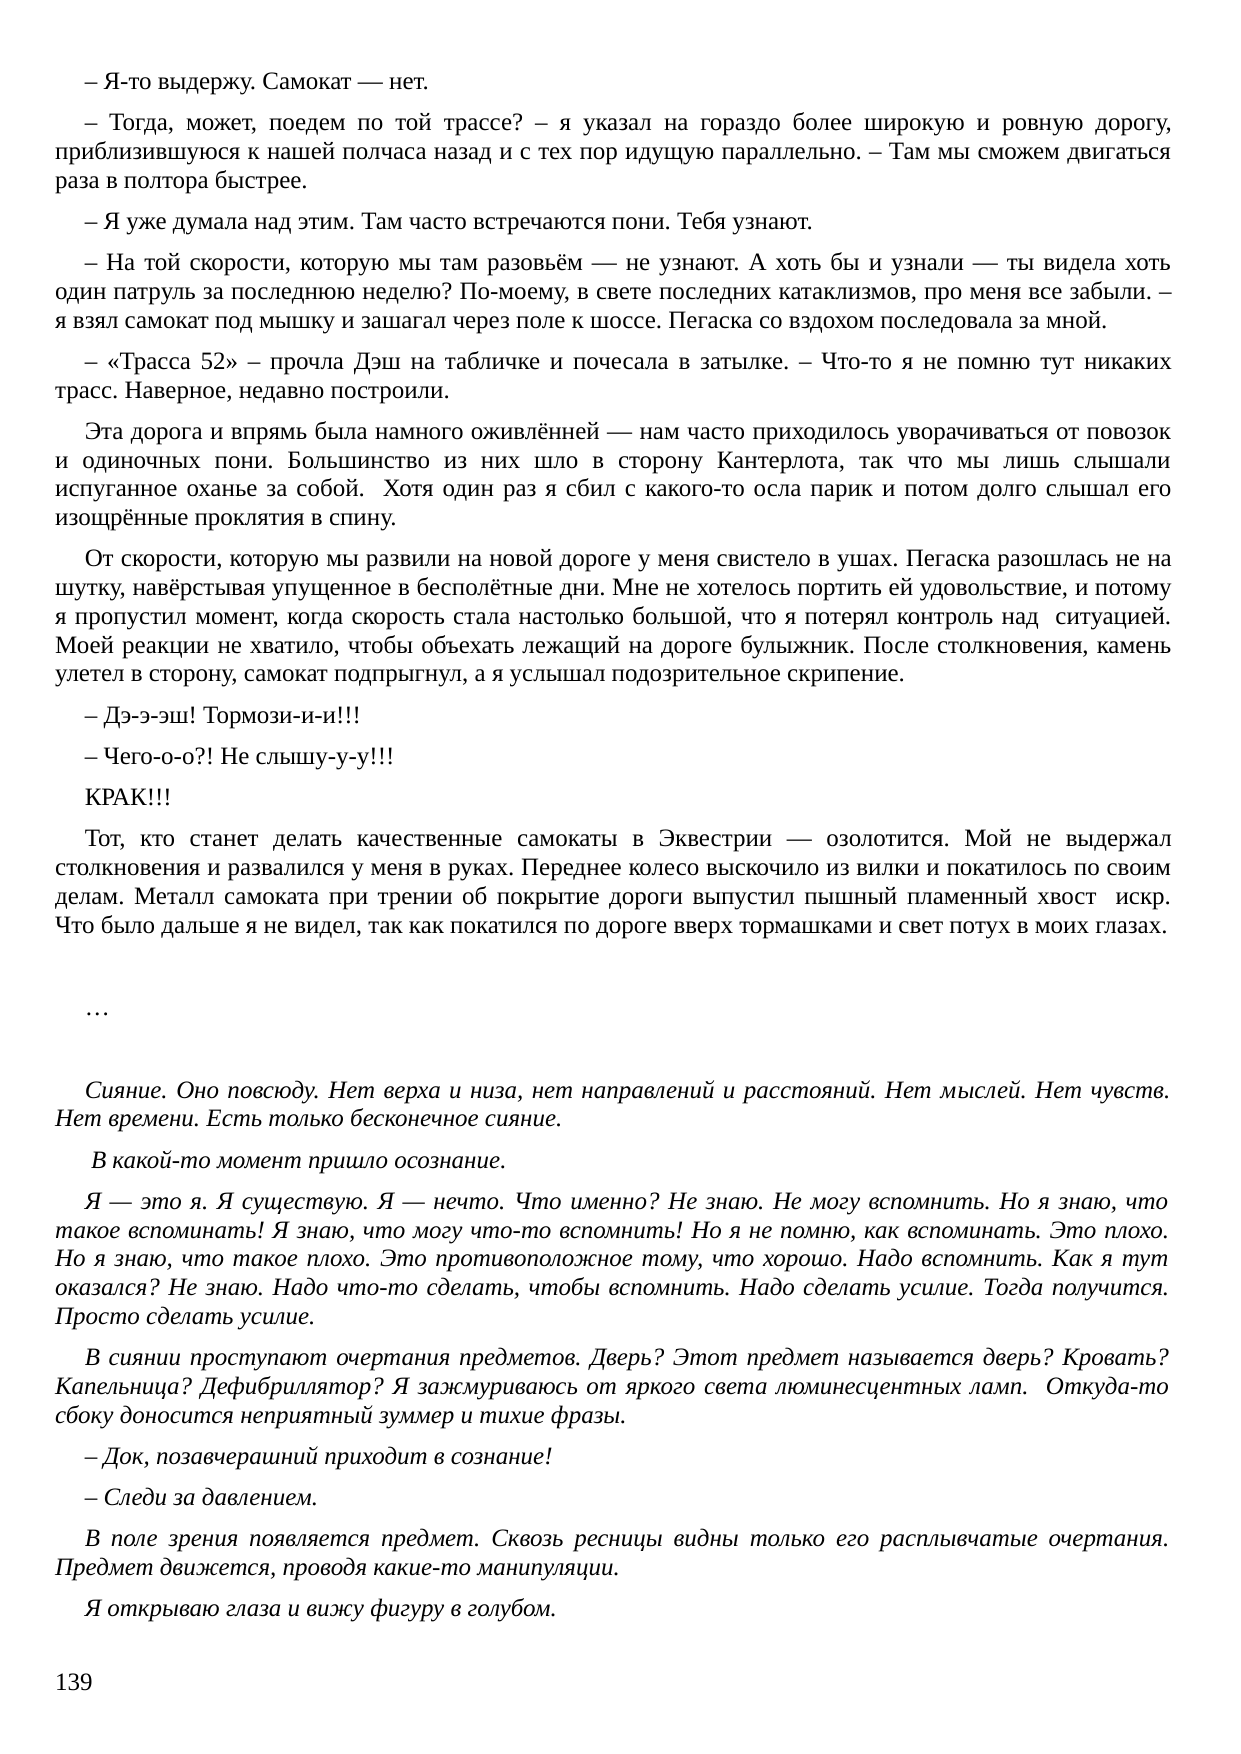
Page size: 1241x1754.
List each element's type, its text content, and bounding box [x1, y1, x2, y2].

text – Дэ-э-эш! Тормози-и-и!!! [55, 700, 1173, 728]
text Тот, кто станет делать качественные самокаты в Эквестрии — озолотится. Мой не выдержал столкновения и развалился у меня в руках. Переднее колесо выскочило из вилки и покатилось по своим делам. Металл самоката при трении об покрытие дороги выпустил пышный пламенный хвост искр. Что было дальше я не видел, так как покатился по дороге вверх тормашками и свет потух в моих глазах. [55, 823, 1173, 938]
text – На той скорости, которую мы там разовьём — не узнают. А хоть бы и узнали — ты видела хоть один патруль за последнюю неделю? По-моему, в свете последних катаклизмов, про меня все забыли. – я взял самокат под мышку и зашагал через поле к шоссе. Пегаска со вздохом последовала за мной. [55, 247, 1173, 333]
text В поле зрения появляется предмет. Сквозь ресницы видны только его расплывчатые очертания. Предмет движется, проводя какие-то манипуляции. [55, 1523, 1173, 1581]
text – Я-то выдержу. Самокат — нет. [55, 66, 1173, 95]
text Эта дорога и впрямь была намного оживлённей — нам часто приходилось уворачиваться от повозок и одиночных пони. Большинство из них шло в сторону Кантерлота, так что мы лишь слышали испуганное оханье за собой. Хотя один раз я сбил с какого-то осла парик и потом долго слышал его изощрённые проклятия в спину. [55, 416, 1173, 531]
text Я открываю глаза и вижу фигуру в голубом. [55, 1593, 1173, 1622]
text От скорости, которую мы развили на новой дороге у меня свистело в ушах. Пегаска разошлась не на шутку, навёрстывая упущенное в бесполётные дни. Мне не хотелось портить ей удовольствие, и потому я пропустил момент, когда скорость стала настолько большой, что я потерял контроль над ситуацией. Моей реакции не хватило, чтобы объехать лежащий на дороге булыжник. После столкновения, камень улетел в сторону, самокат подпрыгнул, а я услышал подозрительное скрипение. [55, 543, 1173, 687]
text Я — это я. Я существую. Я — нечто. Что именно? Не знаю. Не могу вспомнить. Но я знаю, что такое вспоминать! Я знаю, что могу что-то вспомнить! Но я не помню, как вспоминать. Это плохо. Но я знаю, что такое плохо. Это противоположное тому, что хорошо. Надо вспомнить. Как я тут оказался? Не знаю. Надо что-то сделать, чтобы вспомнить. Надо сделать усилие. Тогда получится. Просто сделать усилие. [55, 1186, 1173, 1330]
text КРАК!!! [55, 782, 1173, 811]
text – Следи за давлением. [55, 1482, 1173, 1511]
text … [55, 992, 1173, 1021]
text В сиянии проступают очертания предметов. Дверь? Этот предмет называется дверь? Кровать? Капельница? Дефибриллятор? Я зажмуриваюсь от яркого света люминесцентных ламп. Откуда-то сбоку доносится неприятный зуммер и тихие фразы. [55, 1342, 1173, 1428]
text В какой-то момент пришло осознание. [55, 1145, 1173, 1173]
text – «Трасса 52» – прочла Дэш на табличке и почесала в затылке. – Что-то я не помню тут никаких трасс. Наверное, недавно построили. [55, 346, 1173, 403]
text – Док, позавчерашний приходит в сознание! [55, 1441, 1173, 1470]
text Сияние. Оно повсюду. Нет верха и низа, нет направлений и расстояний. Нет мыслей. Нет чувств. Нет времени. Есть только бесконечное сияние. [55, 1075, 1173, 1132]
text – Тогда, может, поедем по той трассе? – я указал на гораздо более широкую и ровную дорогу, приблизившуюся к нашей полчаса назад и с тех пор идущую параллельно. – Там мы сможем двигаться раза в полтора быстрее. [55, 107, 1173, 193]
text – Чего-о-о?! Не слышу-у-у!!! [55, 741, 1173, 770]
text – Я уже думала над этим. Там часто встречаются пони. Тебя узнают. [55, 206, 1173, 235]
